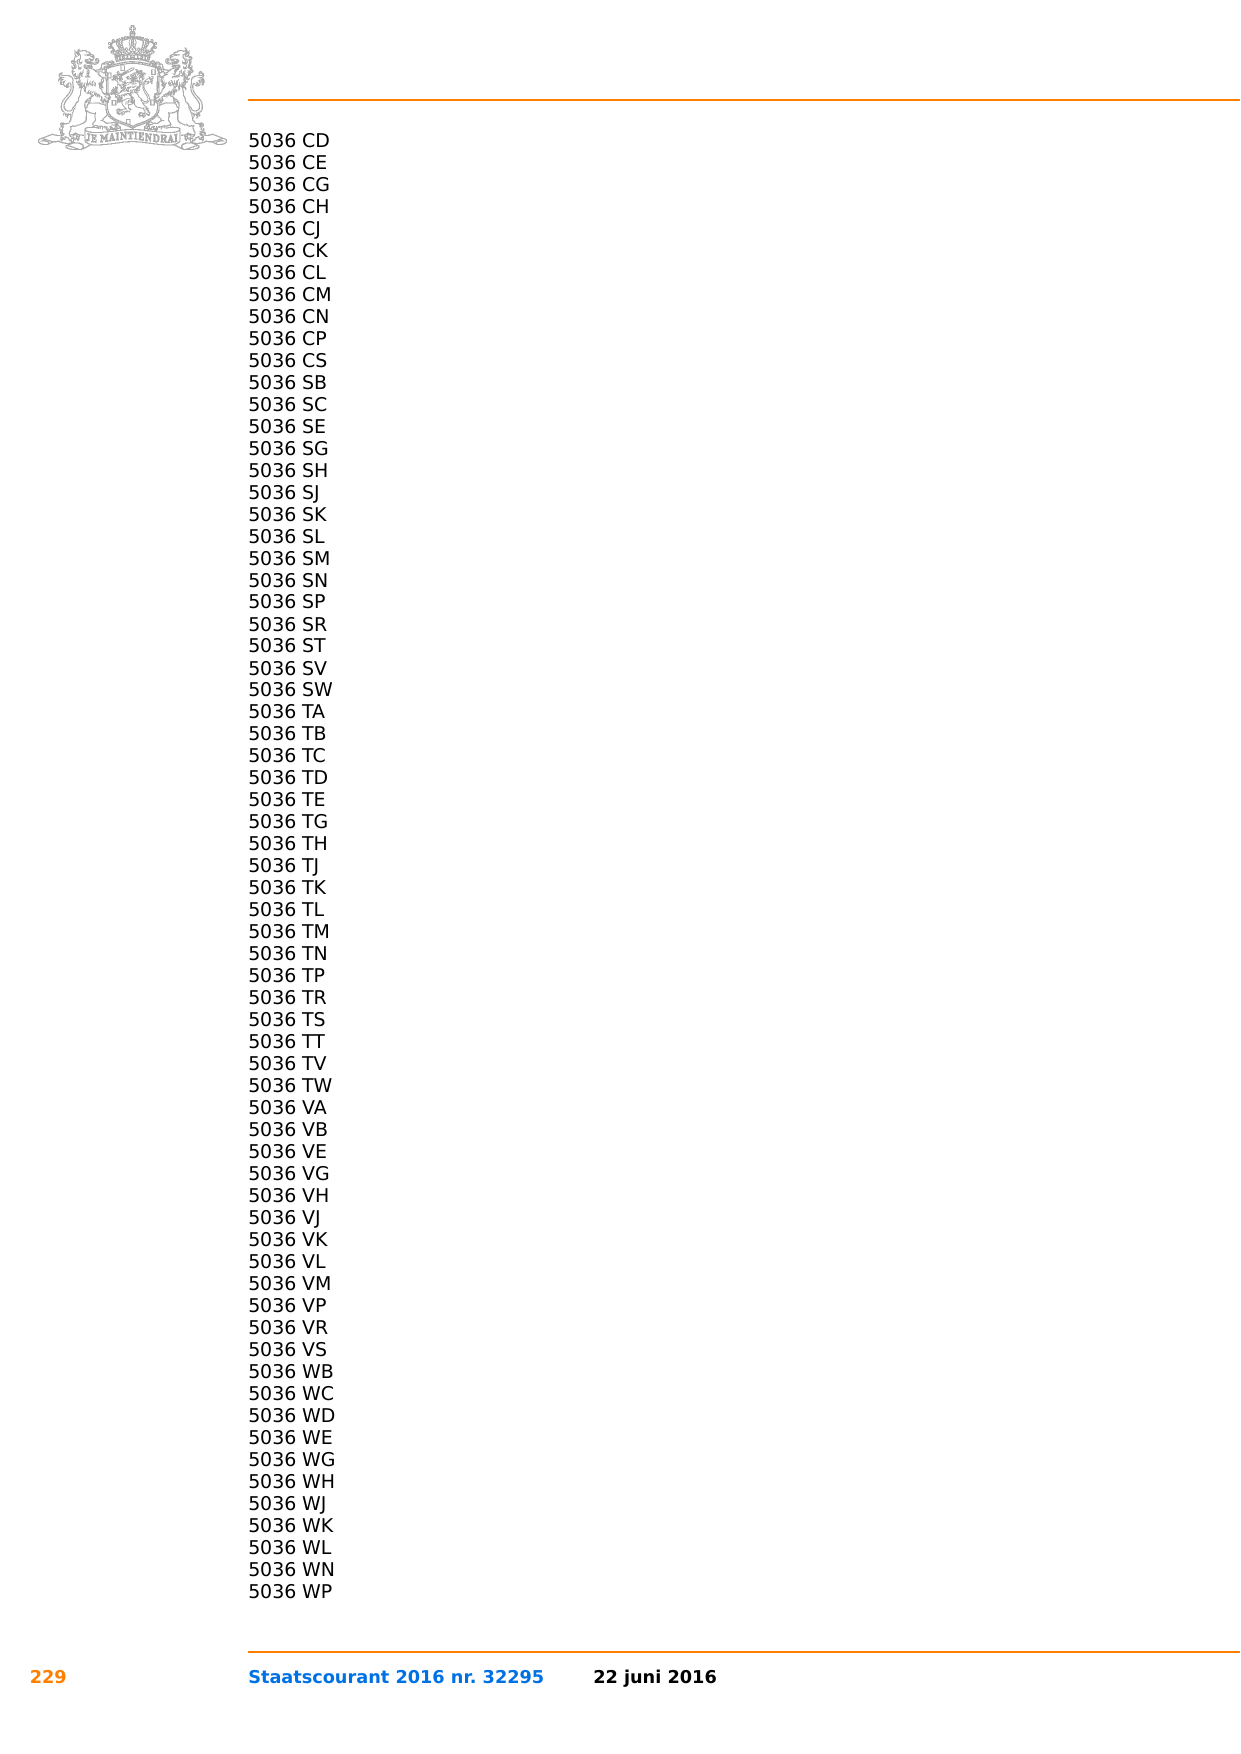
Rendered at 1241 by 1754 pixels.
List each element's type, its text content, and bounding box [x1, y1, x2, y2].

text 5036 VB [248, 1119, 1163, 1141]
text 5036 VA [248, 1097, 1163, 1119]
text 5036 SW [248, 679, 1163, 701]
text 5036 SR [248, 613, 1163, 635]
text 5036 VK [248, 1229, 1163, 1251]
text 5036 TV [248, 1053, 1163, 1075]
text 5036 WE [248, 1427, 1163, 1449]
text 5036 TT [248, 1031, 1163, 1053]
text 5036 TA [248, 701, 1163, 723]
text 5036 CD [248, 130, 1163, 152]
text 5036 WK [248, 1514, 1163, 1537]
text 5036 VR [248, 1317, 1163, 1339]
text 5036 VG [248, 1163, 1163, 1185]
text 5036 VH [248, 1185, 1163, 1207]
text 5036 TB [248, 723, 1163, 745]
text 5036 SP [248, 591, 1163, 613]
text 5036 SC [248, 394, 1163, 416]
text 5036 CS [248, 350, 1163, 372]
text 5036 CL [248, 262, 1163, 284]
text 5036 WJ [248, 1493, 1163, 1514]
text 5036 SH [248, 459, 1163, 482]
text 5036 WH [248, 1471, 1163, 1493]
text 5036 CE [248, 152, 1163, 174]
text 5036 TL [248, 899, 1163, 921]
text 5036 TR [248, 987, 1163, 1009]
text 5036 TH [248, 833, 1163, 855]
text 5036 TM [248, 921, 1163, 943]
text 5036 CK [248, 240, 1163, 262]
text 5036 WG [248, 1449, 1163, 1471]
text 5036 WP [248, 1581, 1163, 1602]
text 5036 WB [248, 1361, 1163, 1383]
text 5036 CG [248, 174, 1163, 196]
text 5036 CH [248, 196, 1163, 218]
text 5036 CJ [248, 218, 1163, 240]
text 5036 TG [248, 811, 1163, 833]
text 5036 VE [248, 1141, 1163, 1163]
text 5036 SM [248, 547, 1163, 569]
text 5036 VM [248, 1273, 1163, 1295]
text 5036 TS [248, 1009, 1163, 1031]
text 5036 VS [248, 1339, 1163, 1361]
text 5036 ST [248, 635, 1163, 657]
text 5036 VJ [248, 1207, 1163, 1229]
text 5036 TW [248, 1075, 1163, 1097]
text 5036 SJ [248, 482, 1163, 503]
picture [38, 25, 227, 150]
text 5036 VP [248, 1295, 1163, 1317]
text 5036 VL [248, 1251, 1163, 1273]
text 5036 CN [248, 306, 1163, 328]
text 5036 TE [248, 789, 1163, 811]
text 5036 WC [248, 1383, 1163, 1405]
text 5036 SE [248, 416, 1163, 438]
text 5036 SK [248, 503, 1163, 526]
text 5036 SB [248, 372, 1163, 394]
text 5036 WL [248, 1537, 1163, 1558]
text 5036 TN [248, 943, 1163, 965]
text 5036 WN [248, 1558, 1163, 1581]
text 5036 SN [248, 569, 1163, 591]
text 5036 CP [248, 328, 1163, 350]
text 5036 TJ [248, 855, 1163, 877]
text 5036 TC [248, 745, 1163, 767]
text 5036 TD [248, 767, 1163, 789]
text 5036 SL [248, 526, 1163, 547]
text 5036 TK [248, 877, 1163, 899]
text 5036 SG [248, 438, 1163, 459]
text 5036 SV [248, 657, 1163, 679]
text 5036 TP [248, 965, 1163, 987]
text 5036 WD [248, 1405, 1163, 1427]
text 5036 CM [248, 284, 1163, 306]
